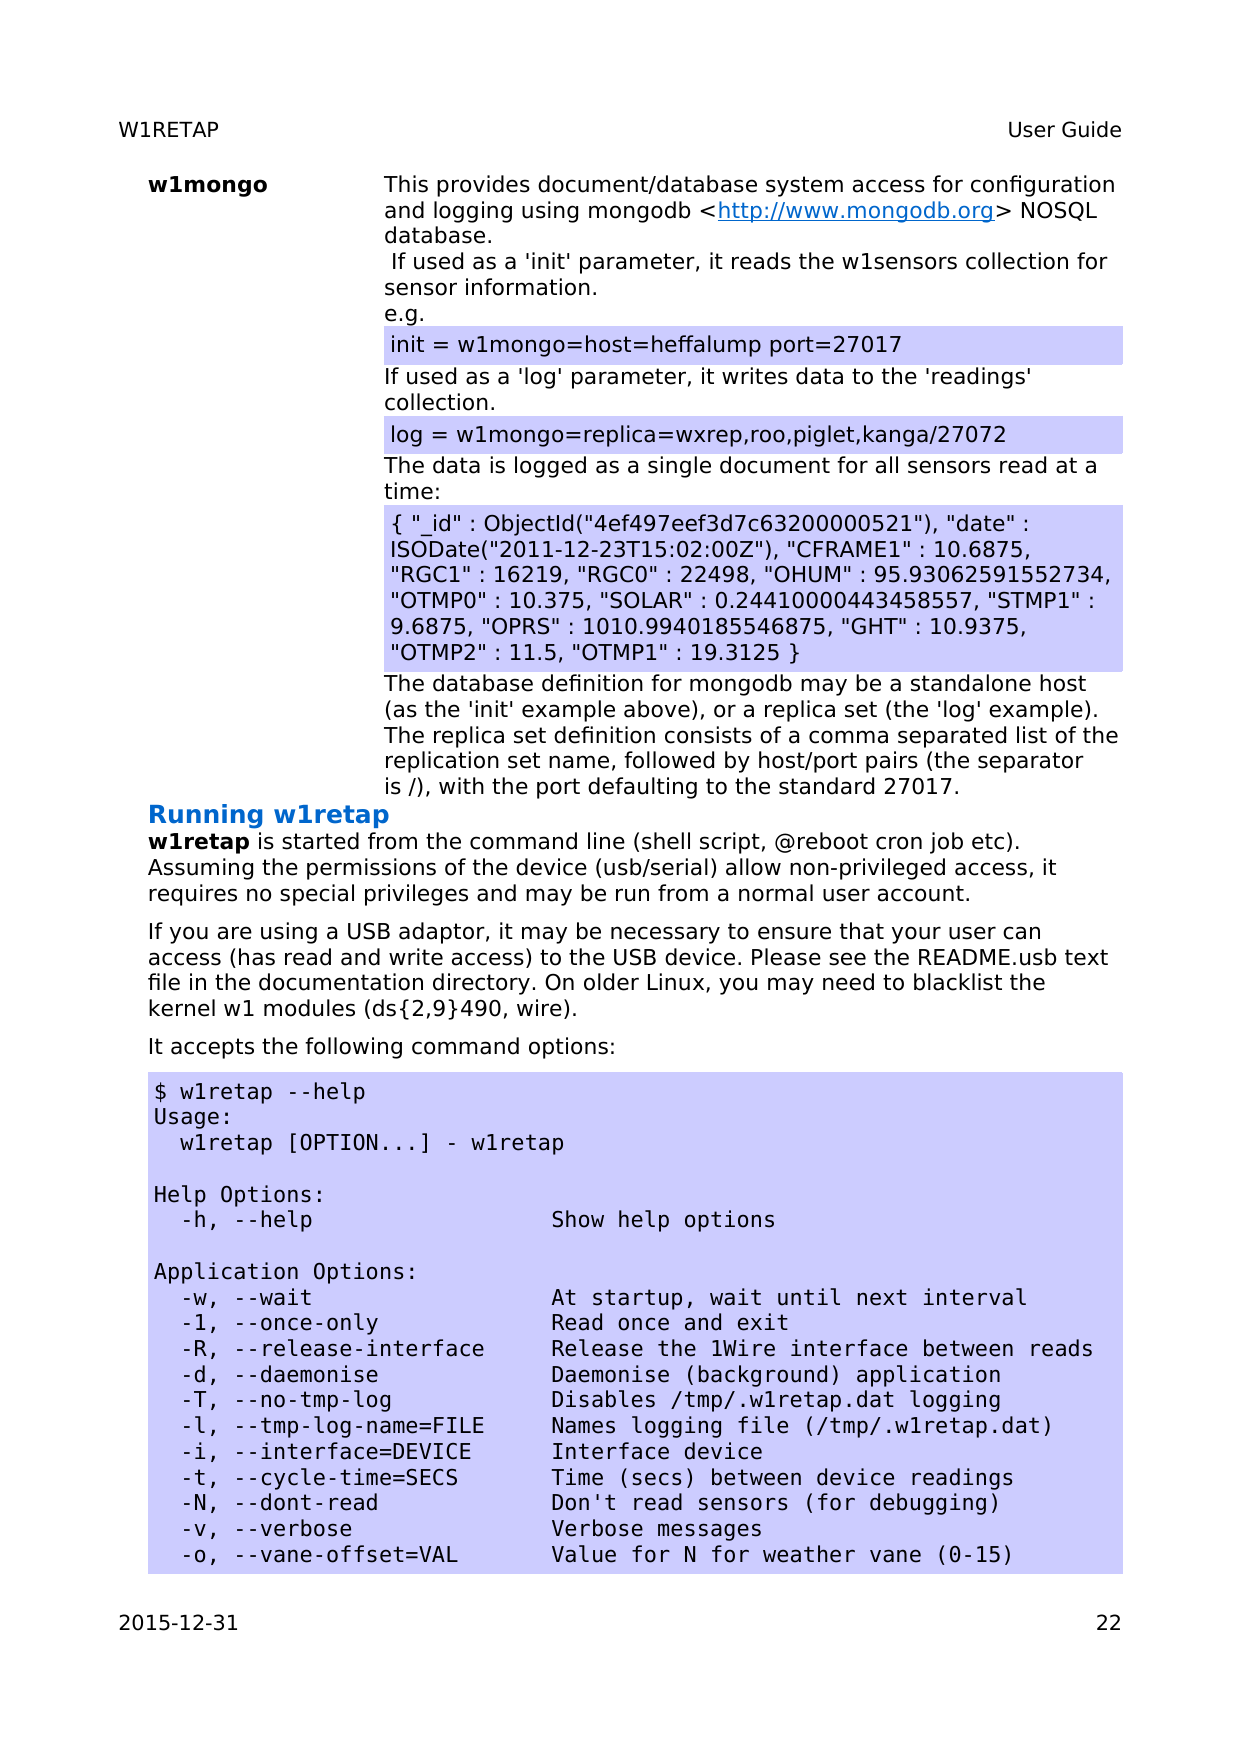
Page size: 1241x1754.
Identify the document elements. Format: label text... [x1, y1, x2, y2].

text It accepts the following command options: [148, 1034, 1122, 1060]
text -1, --once-only Read once and exit [149, 1304, 1122, 1330]
subtitle Running w1retap [148, 800, 1122, 829]
text -t, --cycle-time=SECS Time (secs) between device readings [149, 1458, 1122, 1484]
text w1retap [OPTION...] - w1retap [149, 1124, 1122, 1150]
text w1retap is started from the command line (shell script, @reboot cron job etc). Assuming the permissions of the device (usb/serial) allow non-privileged access, it requires no special privileges and may be run from a normal user account. [148, 829, 1122, 906]
text -w, --wait At startup, wait until next interval [149, 1278, 1122, 1304]
text { "_id" : ObjectId("4ef497eef3d7c63200000521"), "date" : ISODate("2011-12-23T15:02:00Z"), "CFRAME1" : 10.6875, "RGC1" : 16219, "RGC0" : 22498, "OHUM" : 95.93062591552734, "OTMP0" : 10.375, "SOLAR" : 0.24410000443458557, "STMP1" : 9.6875, "OPRS" : 1010.9940185546875, "GHT" : 10.9375, "OTMP2" : 11.5, "OTMP1" : 19.3125 } [385, 506, 1122, 671]
list w1mongo This provides document/database system access for configuration and logging using mongodb <http://www.mongodb.org> NOSQL database. [148, 172, 1122, 249]
text -h, --help Show help options [149, 1201, 1122, 1227]
text -v, --verbose Verbose messages [149, 1510, 1122, 1536]
text Application Options: [149, 1253, 1122, 1278]
text -i, --interface=DEVICE Interface device [149, 1433, 1122, 1458]
text Usage: [149, 1098, 1122, 1124]
text Help Options: [149, 1175, 1122, 1201]
text init = w1mongo=host=heffalump port=27017 [385, 327, 1122, 364]
text -R, --release-interface Release the 1Wire interface between reads [149, 1330, 1122, 1356]
list e.g. [148, 301, 1122, 326]
text log = w1mongo=replica=wxrep,roo,piglet,kanga/27072 [385, 417, 1122, 453]
text -o, --vane-offset=VAL Value for N for weather vane (0-15) [149, 1536, 1122, 1573]
text -d, --daemonise Daemonise (background) application [149, 1356, 1122, 1381]
list If used as a 'init' parameter, it reads the w1sensors collection for sensor information. [148, 249, 1122, 301]
list The data is logged as a single document for all sensors read at a time: [148, 453, 1122, 505]
text -T, --no-tmp-log Disables /tmp/.w1retap.dat logging [149, 1381, 1122, 1407]
list The database definition for mongodb may be a standalone host (as the 'init' example above), or a replica set (the 'log' example). The replica set definition consists of a comma separated list of the replication set name, followed by host/port pairs (the separator is /), with the port defaulting to the standard 27017. [148, 671, 1122, 800]
text $ w1retap --help [149, 1074, 1122, 1098]
text If you are using a USB adaptor, it may be necessary to ensure that your user can access (has read and write access) to the USB device. Please see the README.usb text file in the documentation directory. On older Linux, you may need to blacklist the kernel w1 modules (ds{2,9}490, wire). [148, 919, 1122, 1022]
list If used as a 'log' parameter, it writes data to the 'readings' collection. [148, 364, 1122, 416]
text -N, --dont-read Don't read sensors (for debugging) [149, 1484, 1122, 1510]
text -l, --tmp-log-name=FILE Names logging file (/tmp/.w1retap.dat) [149, 1407, 1122, 1433]
